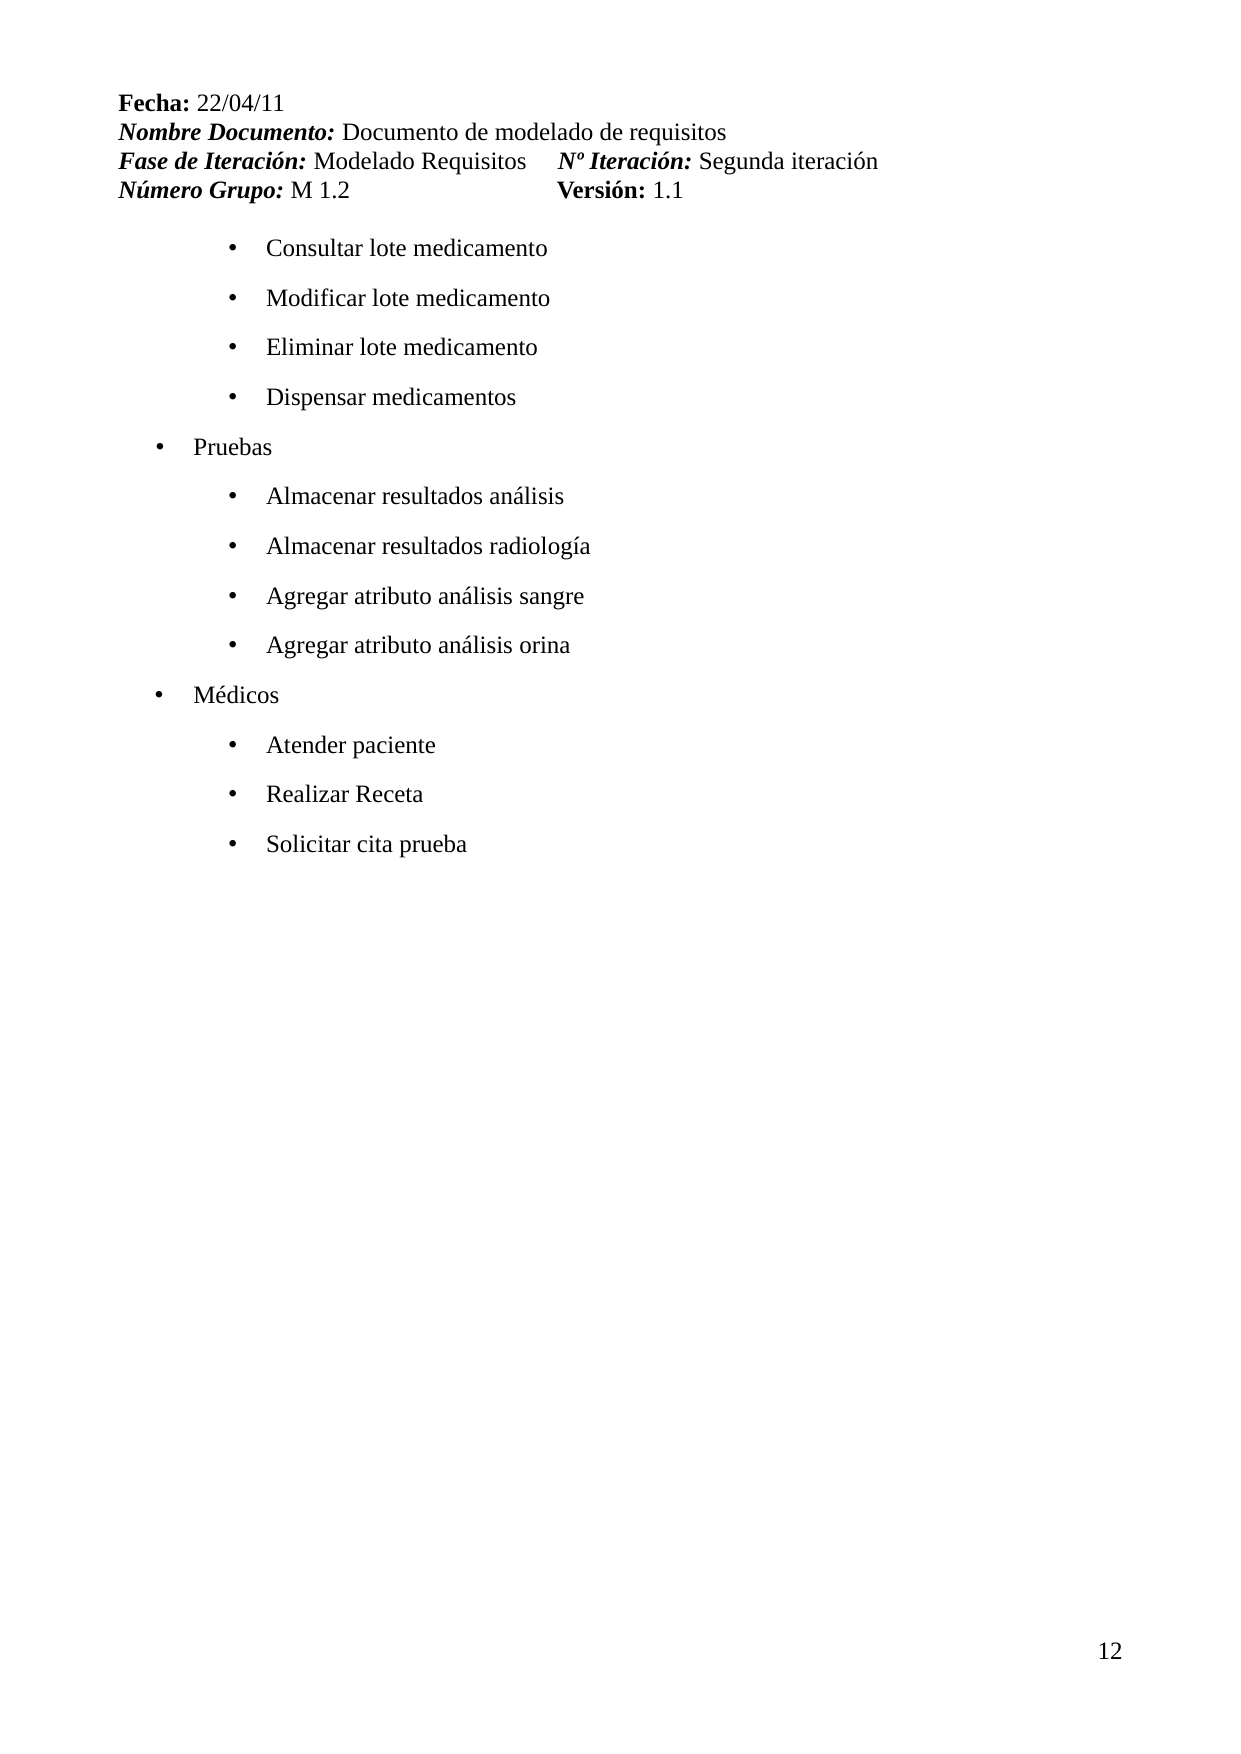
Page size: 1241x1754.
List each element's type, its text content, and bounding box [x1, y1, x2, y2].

list Médicos [154, 680, 1122, 709]
list Realizar Receta [228, 779, 1122, 808]
list Consultar lote medicamento [228, 233, 1122, 262]
list Solicitar cita prueba [228, 829, 1122, 858]
list Almacenar resultados radiología [228, 531, 1122, 560]
list Pruebas [156, 432, 1122, 461]
list Dispensar medicamentos [228, 382, 1122, 411]
list Almacenar resultados análisis [228, 481, 1122, 510]
list Agregar atributo análisis sangre [228, 581, 1122, 609]
list Modificar lote medicamento [228, 283, 1122, 311]
list Atender paciente [228, 730, 1122, 759]
list Eliminar lote medicamento [228, 332, 1122, 361]
list Agregar atributo análisis orina [228, 631, 1122, 659]
